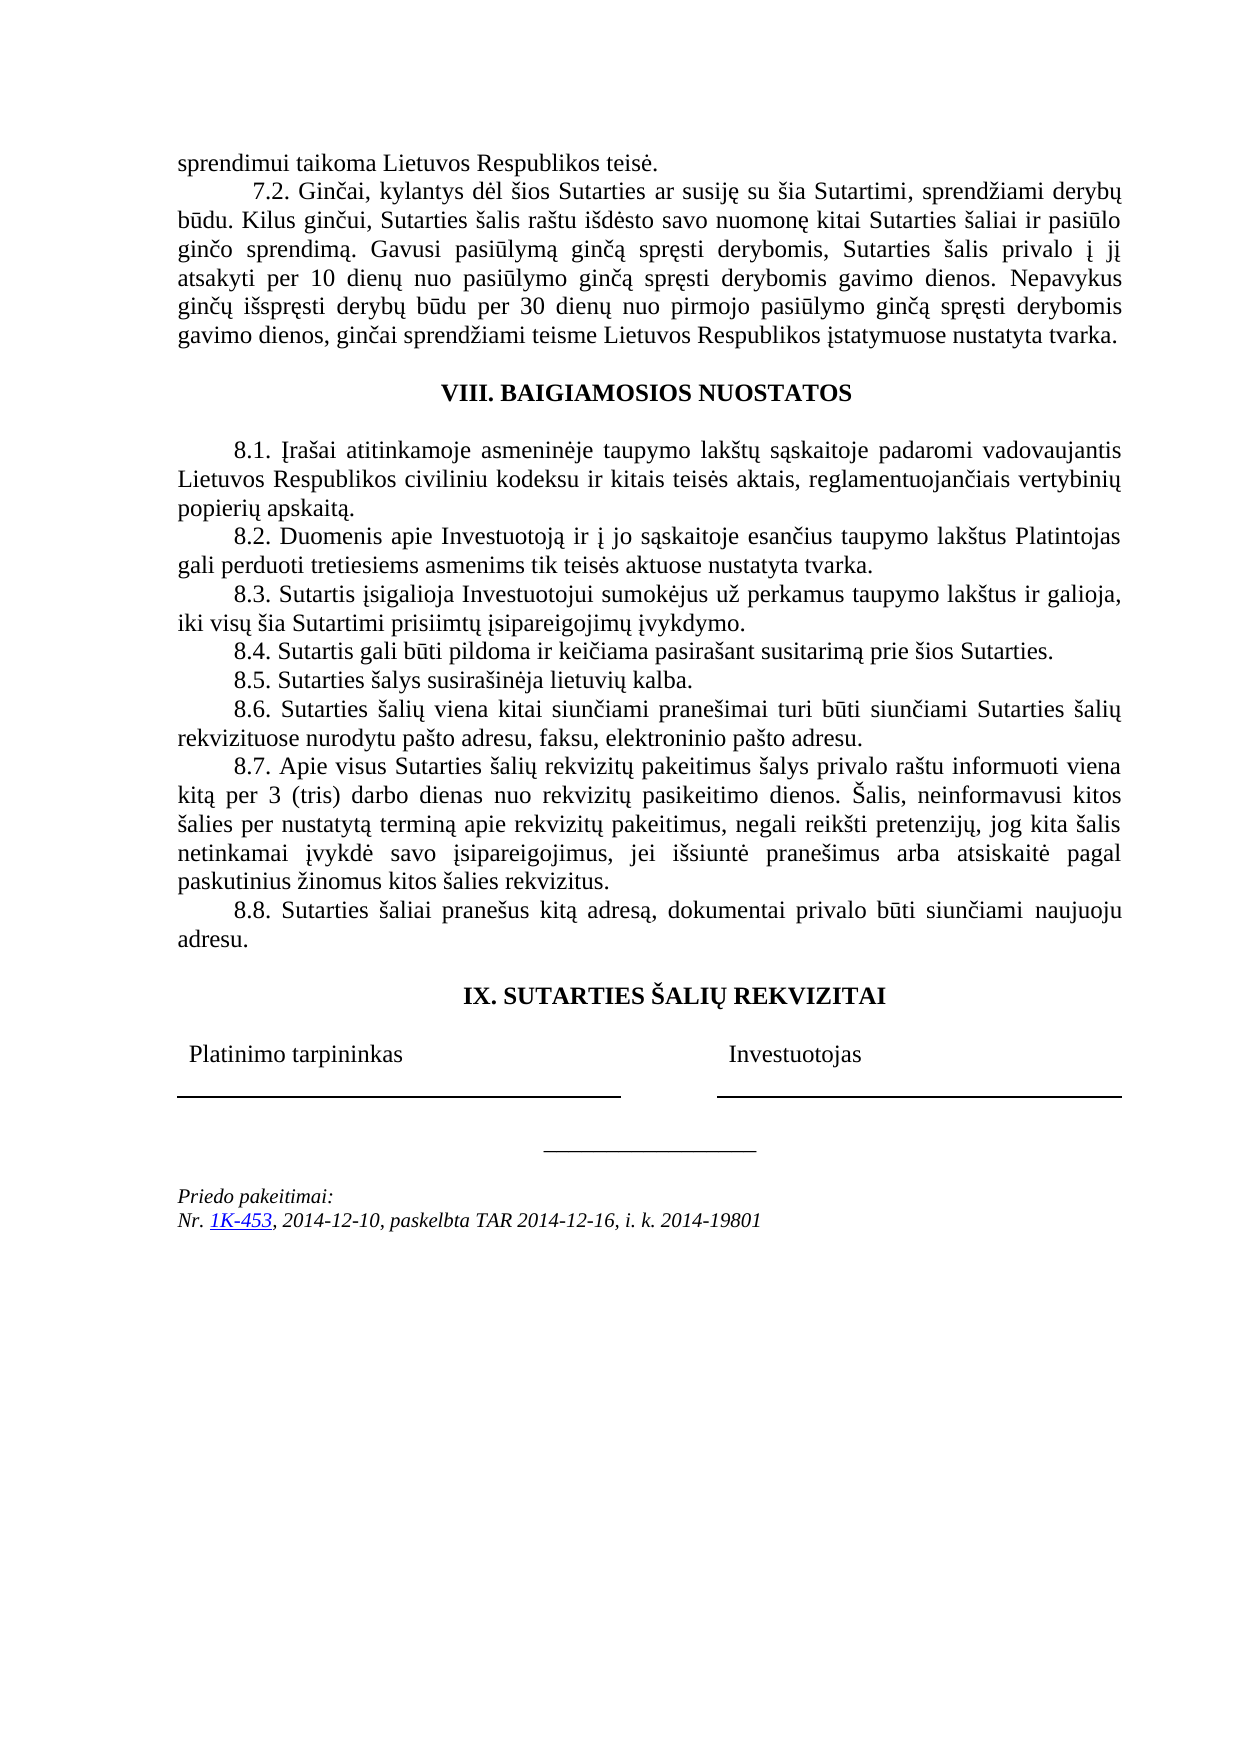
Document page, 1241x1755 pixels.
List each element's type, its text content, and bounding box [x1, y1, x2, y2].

text 7.2. Ginčai, kylantys dėl šios Sutarties ar susiję su šia Sutartimi, sprendžiami derybų būdu. Kilus ginčui, Sutarties šalis raštu išdėsto savo nuomonę kitai Sutarties šaliai ir pasiūlo ginčo sprendimą. Gavusi pasiūlymą ginčą spręsti derybomis, Sutarties šalis privalo į jį atsakyti per 10 dienų nuo pasiūlymo ginčą spręsti derybomis gavimo dienos. Nepavykus ginčų išspręsti derybų būdu per 30 dienų nuo pirmojo pasiūlymo ginčą spręsti derybomis gavimo dienos, ginčai sprendžiami teisme Lietuvos Respublikos įstatymuose nustatyta tvarka. [177, 176, 1122, 349]
text 8.3. Sutartis įsigalioja Investuotojui sumokėjus už perkamus taupymo lakštus ir galioja, iki visų šia Sutartimi prisiimtų įsipareigojimų įvykdymo. [177, 579, 1122, 636]
table_header Investuotojas [717, 1039, 1122, 1068]
text sprendimui taikoma Lietuvos Respublikos teisė. [177, 148, 1122, 176]
text Priedo pakeitimai: [177, 1184, 1122, 1208]
text Nr. 1K-453, 2014-12-10, paskelbta TAR 2014-12-16, i. k. 2014-19801 [177, 1208, 1122, 1232]
text 8.6. Sutarties šalių viena kitai siunčiami pranešimai turi būti siunčiami Sutarties šalių rekvizituose nurodytu pašto adresu, faksu, elektroninio pašto adresu. [177, 694, 1122, 751]
text IX. SUTARTIES ŠALIŲ REKVIZITAI [177, 981, 1122, 1010]
text 8.1. Įrašai atitinkamoje asmeninėje taupymo lakštų sąskaitoje padaromi vadovaujantis Lietuvos Respublikos civiliniu kodeksu ir kitais teisės aktais, reglamentuojančiais vertybinių popierių apskaitą. [177, 435, 1122, 521]
table_header Platinimo tarpininkas [177, 1039, 621, 1068]
text VIII. BAIGIAMOSIOS NUOSTATOS [177, 378, 1122, 406]
text _________________ [177, 1126, 1122, 1155]
text 8.8. Sutarties šaliai pranešus kitą adresą, dokumentai privalo būti siunčiami naujuoju adresu. [177, 895, 1122, 953]
text 8.7. Apie visus Sutarties šalių rekvizitų pakeitimus šalys privalo raštu informuoti viena kitą per 3 (tris) darbo dienas nuo rekvizitų pasikeitimo dienos. Šalis, neinformavusi kitos šalies per nustatytą terminą apie rekvizitų pakeitimus, negali reikšti pretenzijų, jog kita šalis netinkamai įvykdė savo įsipareigojimus, jei išsiuntė pranešimus arba atsiskaitė pagal paskutinius žinomus kitos šalies rekvizitus. [177, 751, 1122, 895]
table_cell [717, 1068, 1122, 1096]
table_cell [621, 1068, 717, 1096]
text 8.4. Sutartis gali būti pildoma ir keičiama pasirašant susitarimą prie šios Sutarties. [177, 636, 1122, 665]
text 8.5. Sutarties šalys susirašinėja lietuvių kalba. [177, 665, 1122, 694]
table_header [621, 1039, 717, 1068]
table_cell [177, 1068, 621, 1096]
text 8.2. Duomenis apie Investuotoją ir į jo sąskaitoje esančius taupymo lakštus Platintojas gali perduoti tretiesiems asmenims tik teisės aktuose nustatyta tvarka. [177, 521, 1122, 579]
